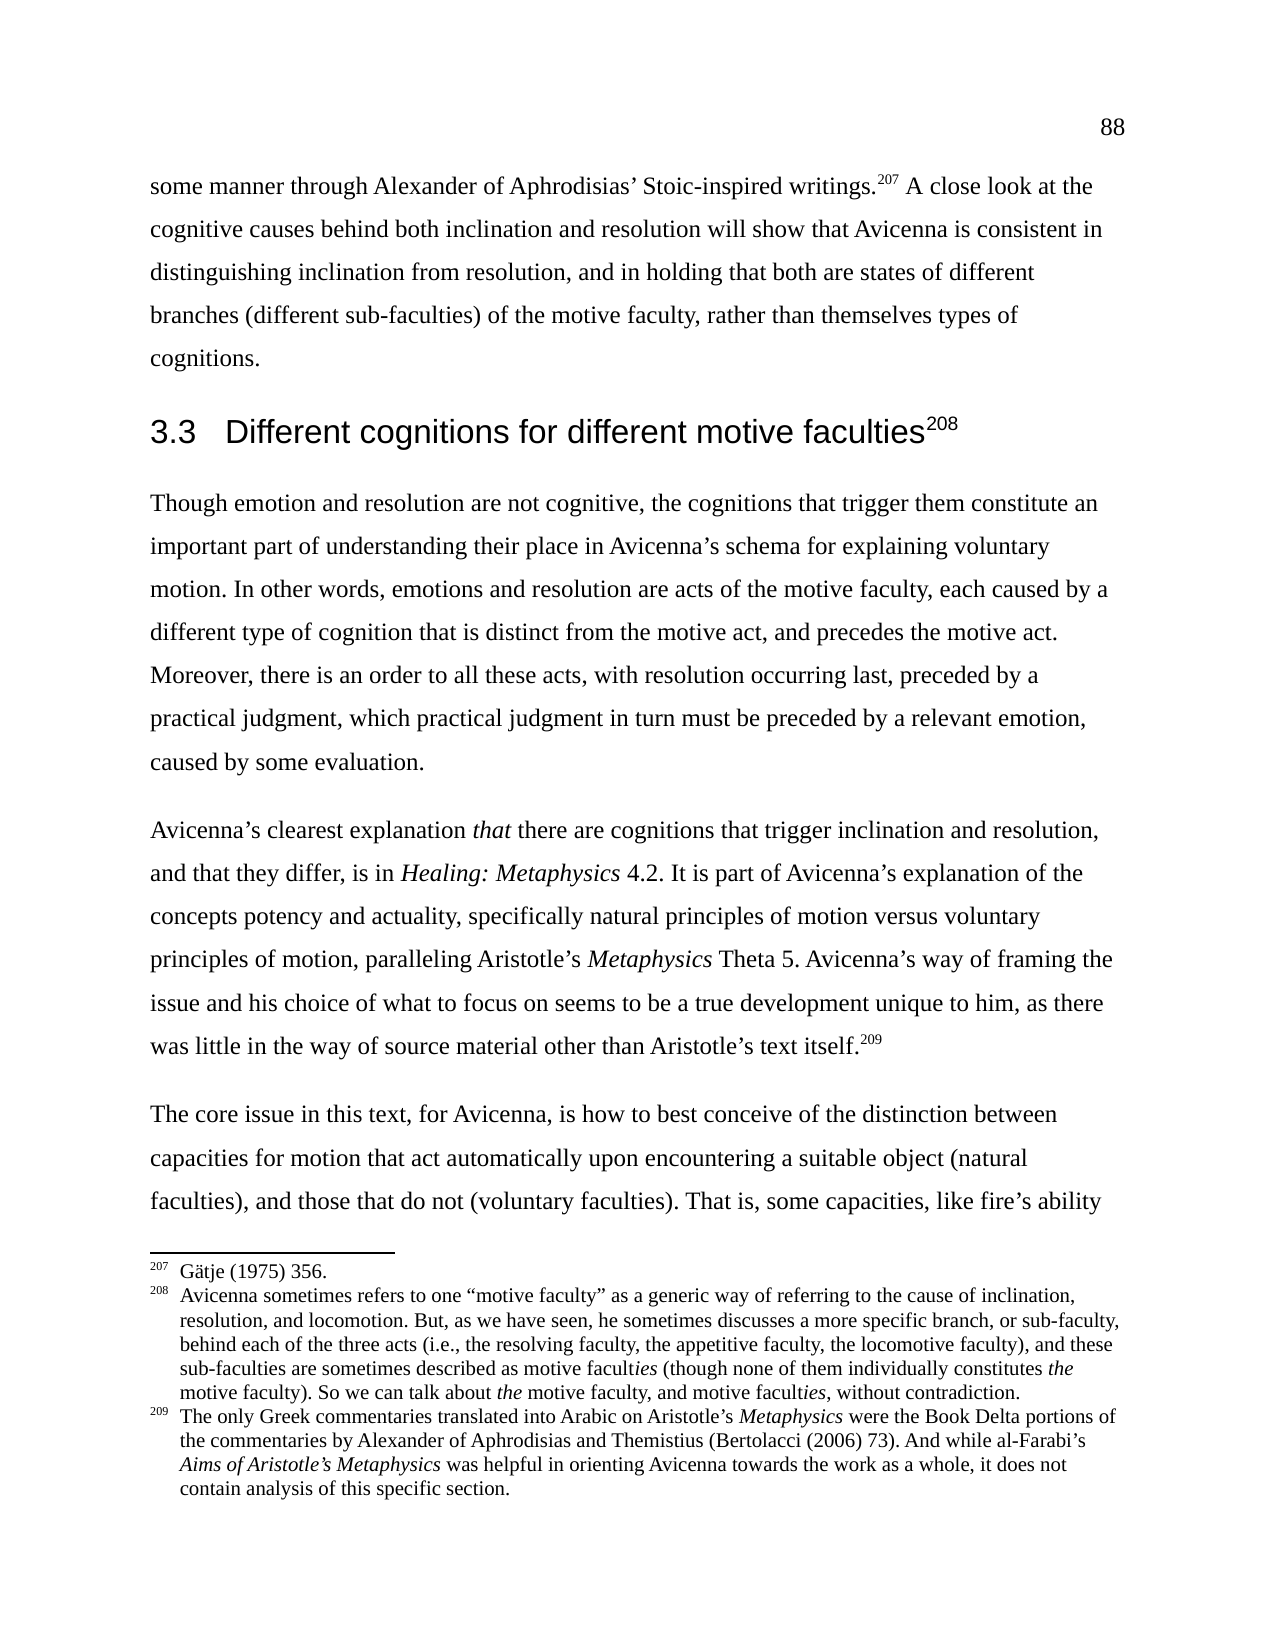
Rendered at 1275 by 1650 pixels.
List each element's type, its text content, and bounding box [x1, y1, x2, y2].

text The core issue in this text, for Avicenna, is how to best conceive of the distinction between capacities for motion that act automatically upon encountering a suitable object (natural faculties), and those that do not (voluntary faculties). That is, some capacities, like fire’s ability [150, 1099, 1125, 1214]
text Though emotion and resolution are not cognitive, the cognitions that trigger them constitute an important part of understanding their place in Avicenna’s schema for explaining voluntary motion. In other words, emotions and resolution are acts of the motive faculty, each caused by a different type of cognition that is distinct from the motive act, and precedes the motive act. Moreover, there is an order to all these acts, with resolution occurring last, preceded by a practical judgment, which practical judgment in turn must be preceded by a relevant emotion, caused by some evaluation. [150, 488, 1125, 775]
text Avicenna sometimes refers to one “motive faculty” as a generic way of referring to the cause of inclination, resolution, and locomotion. But, as we have seen, he sometimes discusses a more specific branch, or sub-faculty, behind each of the three acts (i.e., the resolving faculty, the appetitive faculty, the locomotive faculty), and these sub-faculties are sometimes described as motive faculties (though none of them individually constitutes the motive faculty). So we can talk about the motive faculty, and motive faculties, without contradiction. [150, 1283, 1125, 1404]
text Gätje (1975) 356. [150, 1259, 1125, 1283]
text The only Greek commentaries translated into Arabic on Aristotle’s Metaphysics were the Book Delta portions of the commentaries by Alexander of Aphrodisias and Themistius (Bertolacci (2006) 73). And while al-Farabi’s Aims of Aristotle’s Metaphysics was helpful in orienting Avicenna towards the work as a whole, it does not contain analysis of this specific section. [150, 1404, 1125, 1500]
text Avicenna’s clearest explanation that there are cognitions that trigger inclination and resolution, and that they differ, is in Healing: Metaphysics 4.2. It is part of Avicenna’s explanation of the concepts potency and actuality, specifically natural principles of motion versus voluntary principles of motion, paralleling Aristotle’s Metaphysics Theta 5. Avicenna’s way of framing the issue and his choice of what to focus on seems to be a true development unique to him, as there was little in the way of source material other than Aristotle’s text itself. [150, 815, 1125, 1059]
subtitle 3.3 Different cognitions for different motive faculties [150, 412, 1125, 450]
text some manner through Alexander of Aphrodisias’ Stoic-inspired writings. A close look at the cognitive causes behind both inclination and resolution will show that Avicenna is consistent in distinguishing inclination from resolution, and in holding that both are states of different branches (different sub-faculties) of the motive faculty, rather than themselves types of cognitions. [150, 171, 1125, 372]
